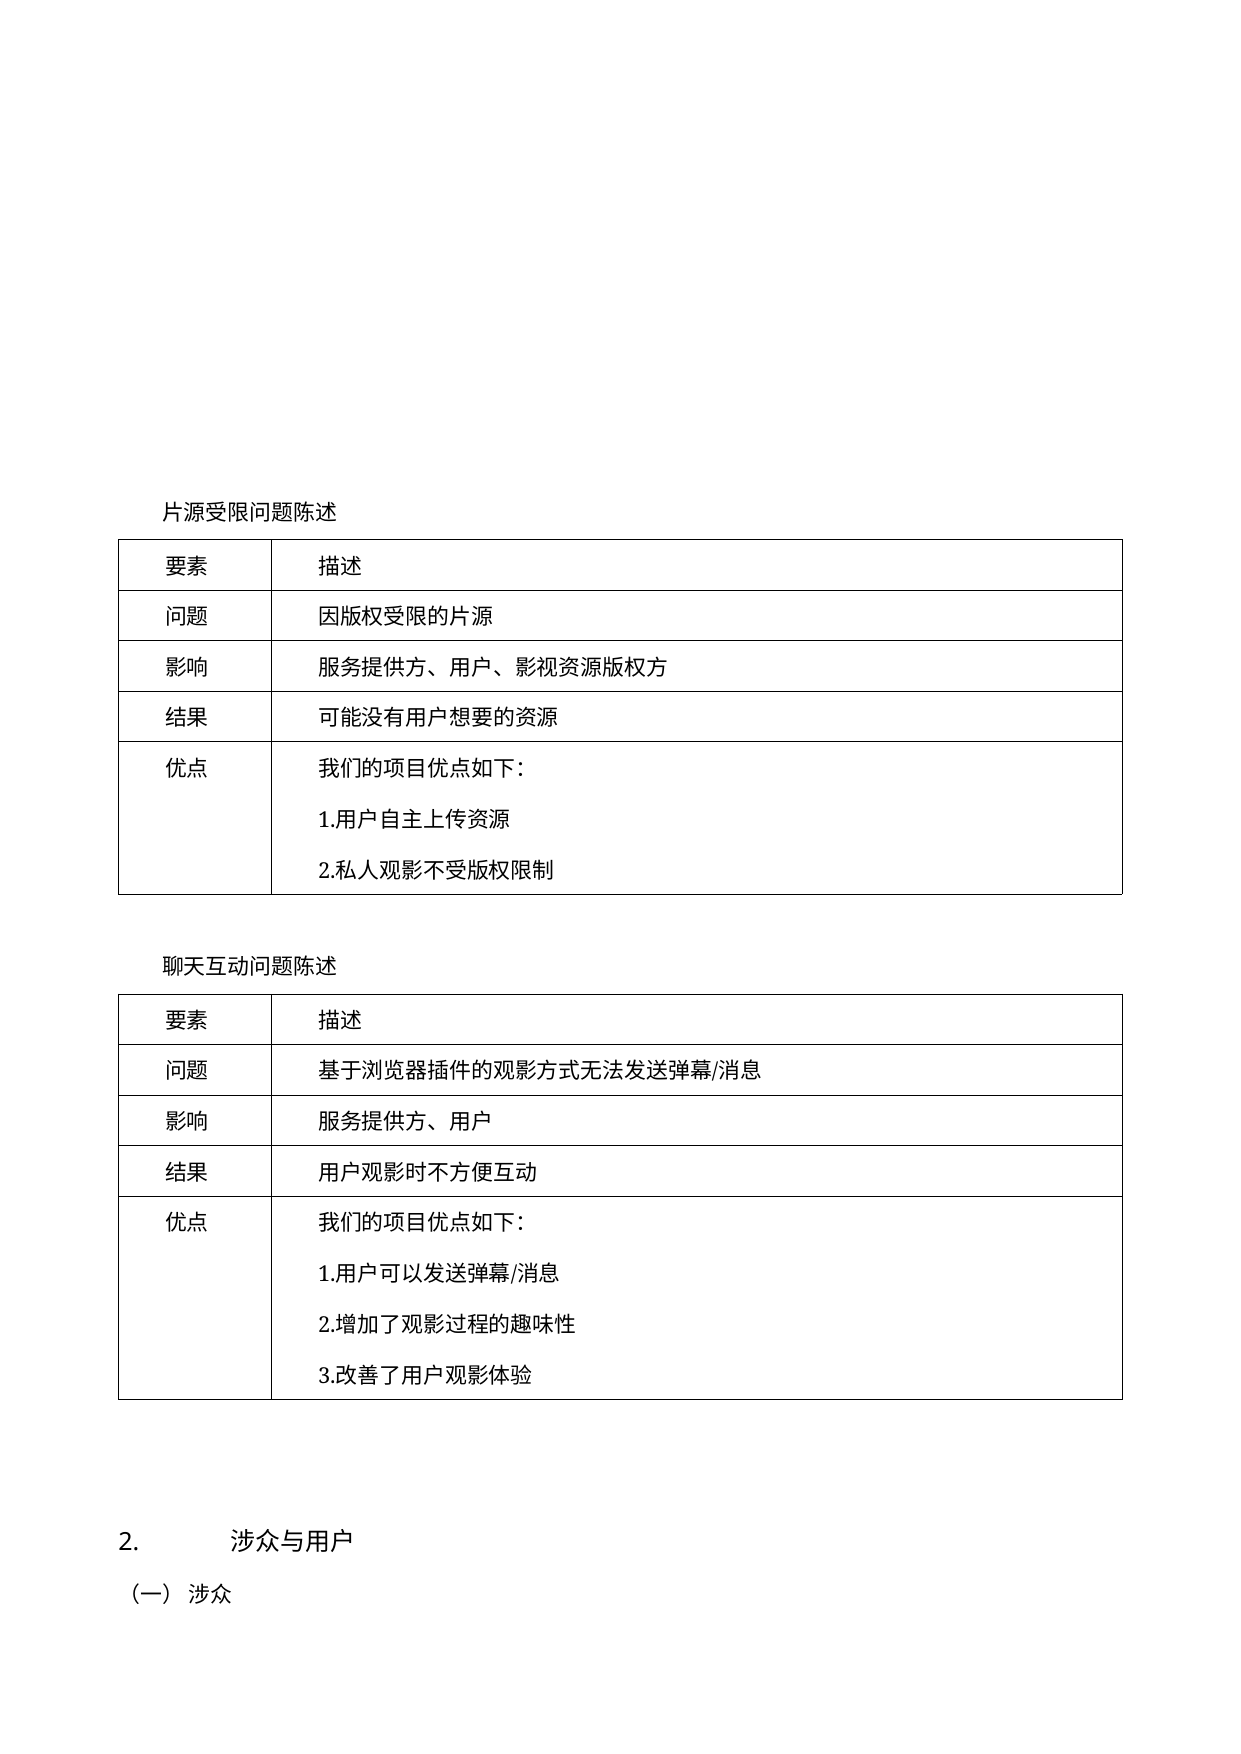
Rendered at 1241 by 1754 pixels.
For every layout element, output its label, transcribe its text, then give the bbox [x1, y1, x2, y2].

text 片源受限问题陈述 [118, 495, 1122, 527]
table_header 要素 [119, 995, 271, 1044]
table_cell 基于浏览器插件的观影方式无法发送弹幕/消息 [272, 1045, 1122, 1095]
table_cell 优点 [119, 1197, 271, 1399]
subtitle 涉众 [118, 1577, 1122, 1609]
table_cell 服务提供方、用户 [272, 1096, 1122, 1145]
table_cell 可能没有用户想要的资源 [272, 692, 1122, 741]
table_cell 结果 [119, 1146, 271, 1196]
table_cell 用户观影时不方便互动 [272, 1146, 1122, 1196]
text 聊天互动问题陈述 [118, 949, 1122, 981]
table_cell 我们的项目优点如下： 1.用户自主上传资源 2.私人观影不受版权限制 [272, 742, 1122, 894]
table_header 要素 [119, 540, 271, 590]
table_cell 问题 [119, 591, 271, 640]
table_cell 我们的项目优点如下： 1.用户可以发送弹幕/消息 2.增加了观影过程的趣味性 3.改善了用户观影体验 [272, 1197, 1122, 1399]
table_cell 结果 [119, 692, 271, 741]
table_cell 影响 [119, 641, 271, 691]
table_header 描述 [272, 540, 1122, 590]
table_cell 优点 [119, 742, 271, 894]
table_cell 因版权受限的片源 [272, 591, 1122, 640]
table_cell 影响 [119, 1096, 271, 1145]
table_cell 服务提供方、用户、影视资源版权方 [272, 641, 1122, 691]
table_cell 问题 [119, 1045, 271, 1095]
table_header 描述 [272, 995, 1122, 1044]
subtitle 涉众与用户 [118, 1522, 1122, 1558]
